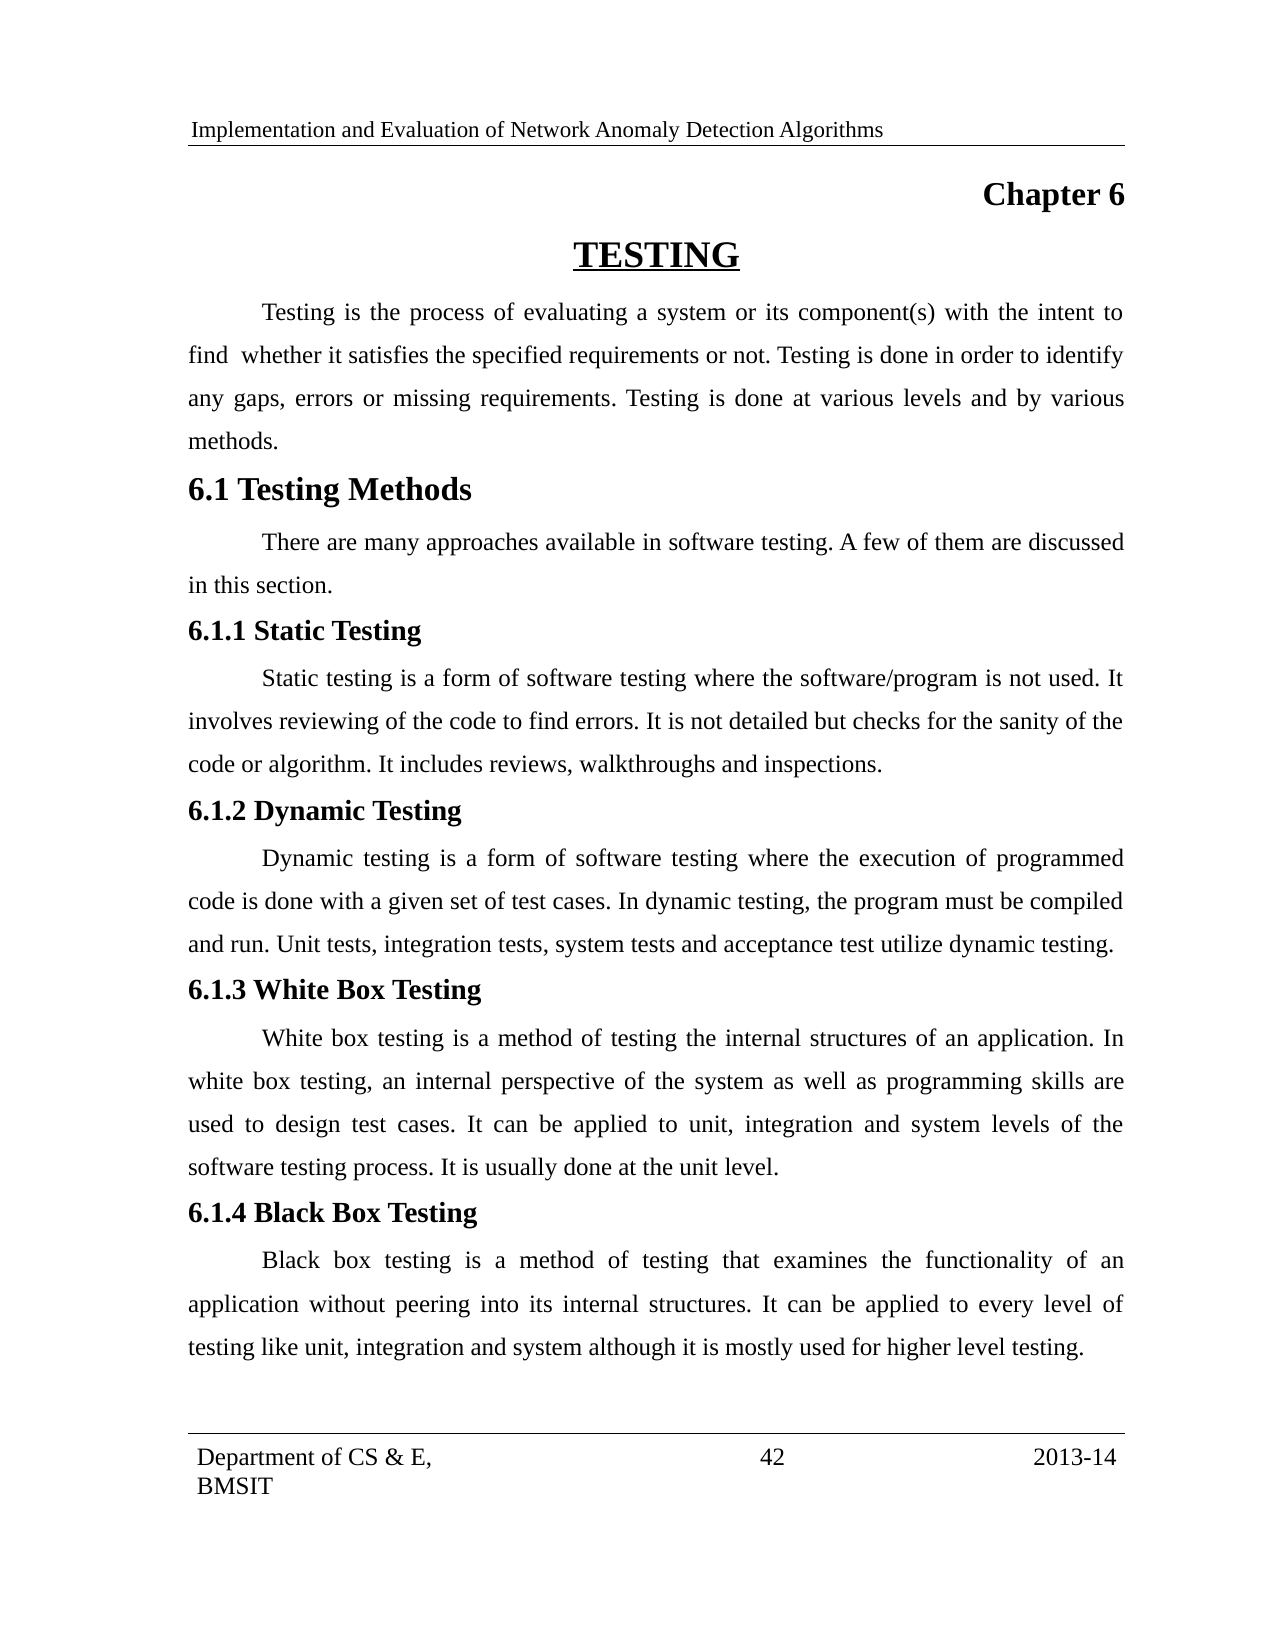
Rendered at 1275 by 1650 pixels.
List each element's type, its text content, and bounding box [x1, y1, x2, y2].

text Testing is the process of evaluating a system or its component(s) with the intent to find whether it satisfies the specified requirements or not. Testing is done in order to identify any gaps, errors or missing requirements. Testing is done at various levels and by various methods. [188, 297, 1125, 455]
subtitle 6.1.3 White Box Testing [188, 972, 1125, 1006]
subtitle 6.1.1 Static Testing [188, 613, 1125, 647]
text There are many approaches available in software testing. A few of them are discussed in this section. [188, 527, 1125, 599]
title TESTING [188, 232, 1125, 275]
text White box testing is a method of testing the internal structures of an application. In white box testing, an internal perspective of the system as well as programming skills are used to design test cases. It can be applied to unit, integration and system levels of the software testing process. It is usually done at the unit level. [188, 1023, 1125, 1181]
text Static testing is a form of software testing where the software/program is not used. It involves reviewing of the code to find errors. It is not detailed but checks for the sanity of the code or algorithm. It includes reviews, walkthroughs and inspections. [188, 663, 1125, 778]
subtitle 6.1.2 Dynamic Testing [188, 793, 1125, 826]
text Chapter 6 [188, 174, 1125, 213]
subtitle 6.1.4 Black Box Testing [188, 1195, 1125, 1229]
text Black box testing is a method of testing that examines the functionality of an application without peering into its internal structures. It can be applied to every level of testing like unit, integration and system although it is mostly used for higher level testing. [188, 1246, 1125, 1361]
subtitle 6.1 Testing Methods [188, 469, 1125, 508]
text Dynamic testing is a form of software testing where the execution of programmed code is done with a given set of test cases. In dynamic testing, the program must be compiled and run. Unit tests, integration tests, system tests and acceptance test utilize dynamic testing. [188, 843, 1125, 958]
